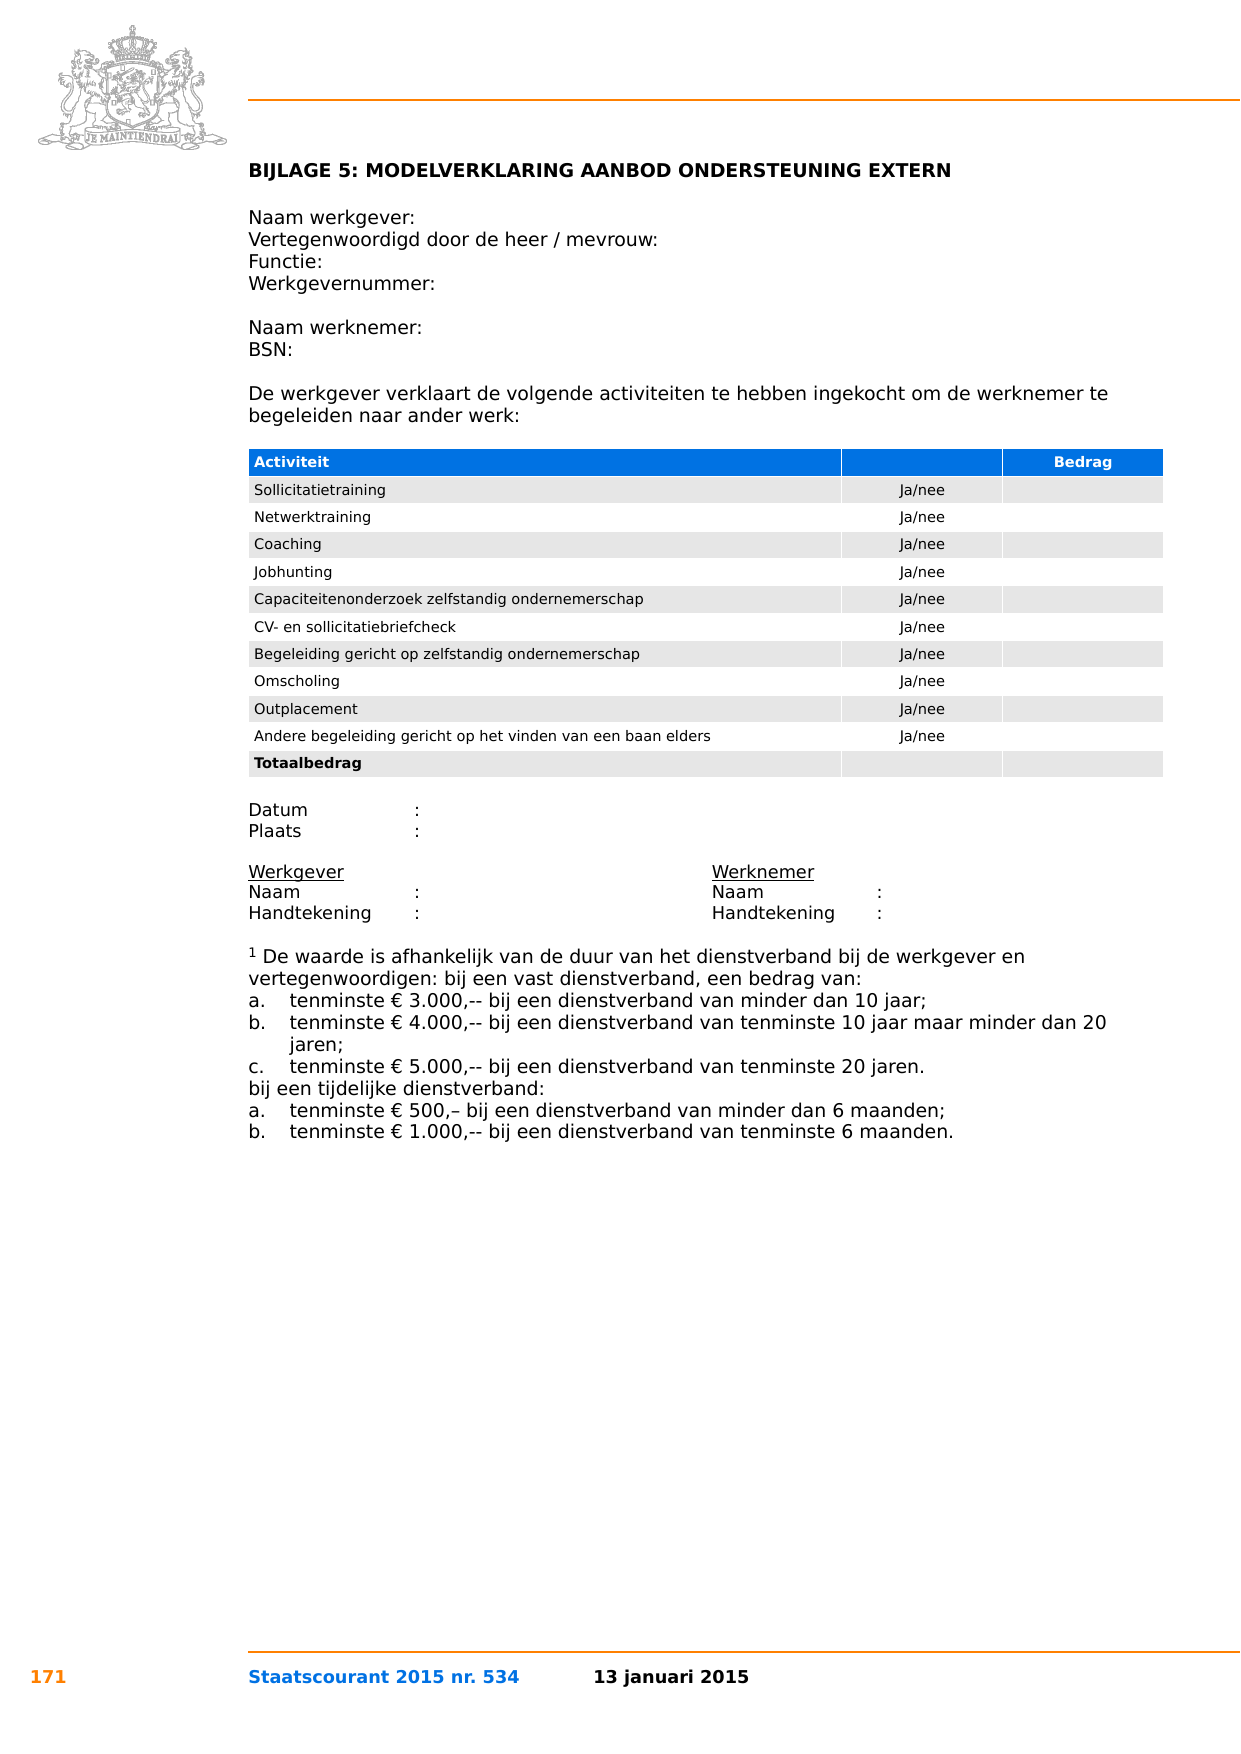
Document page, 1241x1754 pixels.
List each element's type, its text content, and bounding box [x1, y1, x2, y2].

table_cell : [408, 903, 706, 924]
subtitle BIJLAGE 5: MODELVERKLARING AANBOD ONDERSTEUNING EXTERN [248, 160, 1163, 182]
table_cell Werkgever [248, 862, 408, 882]
table_cell Ja/nee [842, 614, 1002, 640]
text Vertegenwoordigd door de heer / mevrouw: [248, 229, 1163, 251]
text c. tenminste € 5.000,-- bij een dienstverband van tenminste 20 jaren. [248, 1056, 1163, 1077]
table_cell Naam [248, 883, 408, 903]
table_cell Netwerktraining [249, 504, 841, 531]
table_cell Ja/nee [842, 641, 1002, 667]
table_cell [842, 751, 1002, 777]
table_cell Sollicitatietraining [249, 477, 841, 503]
text Werkgevernummer: [248, 273, 1163, 295]
table_cell Andere begeleiding gericht op het vinden van een baan elders [249, 723, 841, 750]
text a. tenminste € 3.000,-- bij een dienstverband van minder dan 10 jaar; [248, 989, 1163, 1012]
table_cell [1003, 477, 1163, 503]
table_cell Plaats [248, 821, 408, 841]
table_header Activiteit [249, 449, 841, 476]
table_header : [408, 800, 706, 821]
table_cell Ja/nee [842, 696, 1002, 722]
text bij een tijdelijke dienstverband: [248, 1077, 1163, 1099]
text BSN: [248, 339, 1163, 361]
table_cell Ja/nee [842, 477, 1002, 503]
table_cell [706, 821, 871, 841]
text a. tenminste € 500,– bij een dienstverband van minder dan 6 maanden; [248, 1099, 1163, 1121]
table_header Bedrag [1003, 449, 1163, 476]
table_cell Outplacement [249, 696, 841, 722]
table_cell Ja/nee [842, 532, 1002, 558]
table_cell Omscholing [249, 669, 841, 695]
table_cell [1003, 614, 1163, 640]
table_cell [871, 821, 1163, 841]
table_cell Werknemer [706, 862, 871, 882]
table_cell [1003, 504, 1163, 531]
table_cell : [871, 903, 1163, 924]
table_cell [1003, 723, 1163, 750]
table_cell [408, 841, 706, 862]
table_cell : [408, 883, 706, 903]
table_cell Handtekening [248, 903, 408, 924]
text De werkgever verklaart de volgende activiteiten te hebben ingekocht om de werknemer te begeleiden naar ander werk: [248, 382, 1163, 426]
table_cell [1003, 532, 1163, 558]
picture [38, 25, 227, 150]
table_cell Begeleiding gericht op zelfstandig ondernemerschap [249, 641, 841, 667]
table_header [842, 449, 1002, 476]
table_cell Handtekening [706, 903, 871, 924]
table_cell Ja/nee [842, 586, 1002, 613]
table_cell [1003, 669, 1163, 695]
table_cell : [408, 821, 706, 841]
table_cell [706, 841, 871, 862]
table_cell Ja/nee [842, 723, 1002, 750]
table_cell [1003, 641, 1163, 667]
text b. tenminste € 4.000,-- bij een dienstverband van tenminste 10 jaar maar minder dan 20 jaren; [248, 1012, 1163, 1056]
table_cell Ja/nee [842, 669, 1002, 695]
table_cell [1003, 586, 1163, 613]
table_cell Naam [706, 883, 871, 903]
table_cell Jobhunting [249, 559, 841, 585]
table_cell Ja/nee [842, 559, 1002, 585]
table_cell [248, 841, 408, 862]
table_cell [408, 862, 706, 882]
table_cell [1003, 559, 1163, 585]
table_cell [871, 841, 1163, 862]
table_cell : [871, 883, 1163, 903]
text Naam werkgever: [248, 207, 1163, 229]
table_header [871, 800, 1163, 821]
table_cell Capaciteitenonderzoek zelfstandig ondernemerschap [249, 586, 841, 613]
text b. tenminste € 1.000,-- bij een dienstverband van tenminste 6 maanden. [248, 1121, 1163, 1143]
text 1 De waarde is afhankelijk van de duur van het dienstverband bij de werkgever en vertegenwoordigen: bij een vast dienstverband, een bedrag van: [248, 946, 1163, 989]
table_cell [1003, 696, 1163, 722]
text Naam werknemer: [248, 317, 1163, 339]
table_header [706, 800, 871, 821]
table_cell [871, 862, 1163, 882]
table_cell CV- en sollicitatiebriefcheck [249, 614, 841, 640]
table_cell [1003, 751, 1163, 777]
table_header Datum [248, 800, 408, 821]
text Functie: [248, 251, 1163, 273]
table_cell Totaalbedrag [249, 751, 841, 777]
table_cell Coaching [249, 532, 841, 558]
table_cell Ja/nee [842, 504, 1002, 531]
